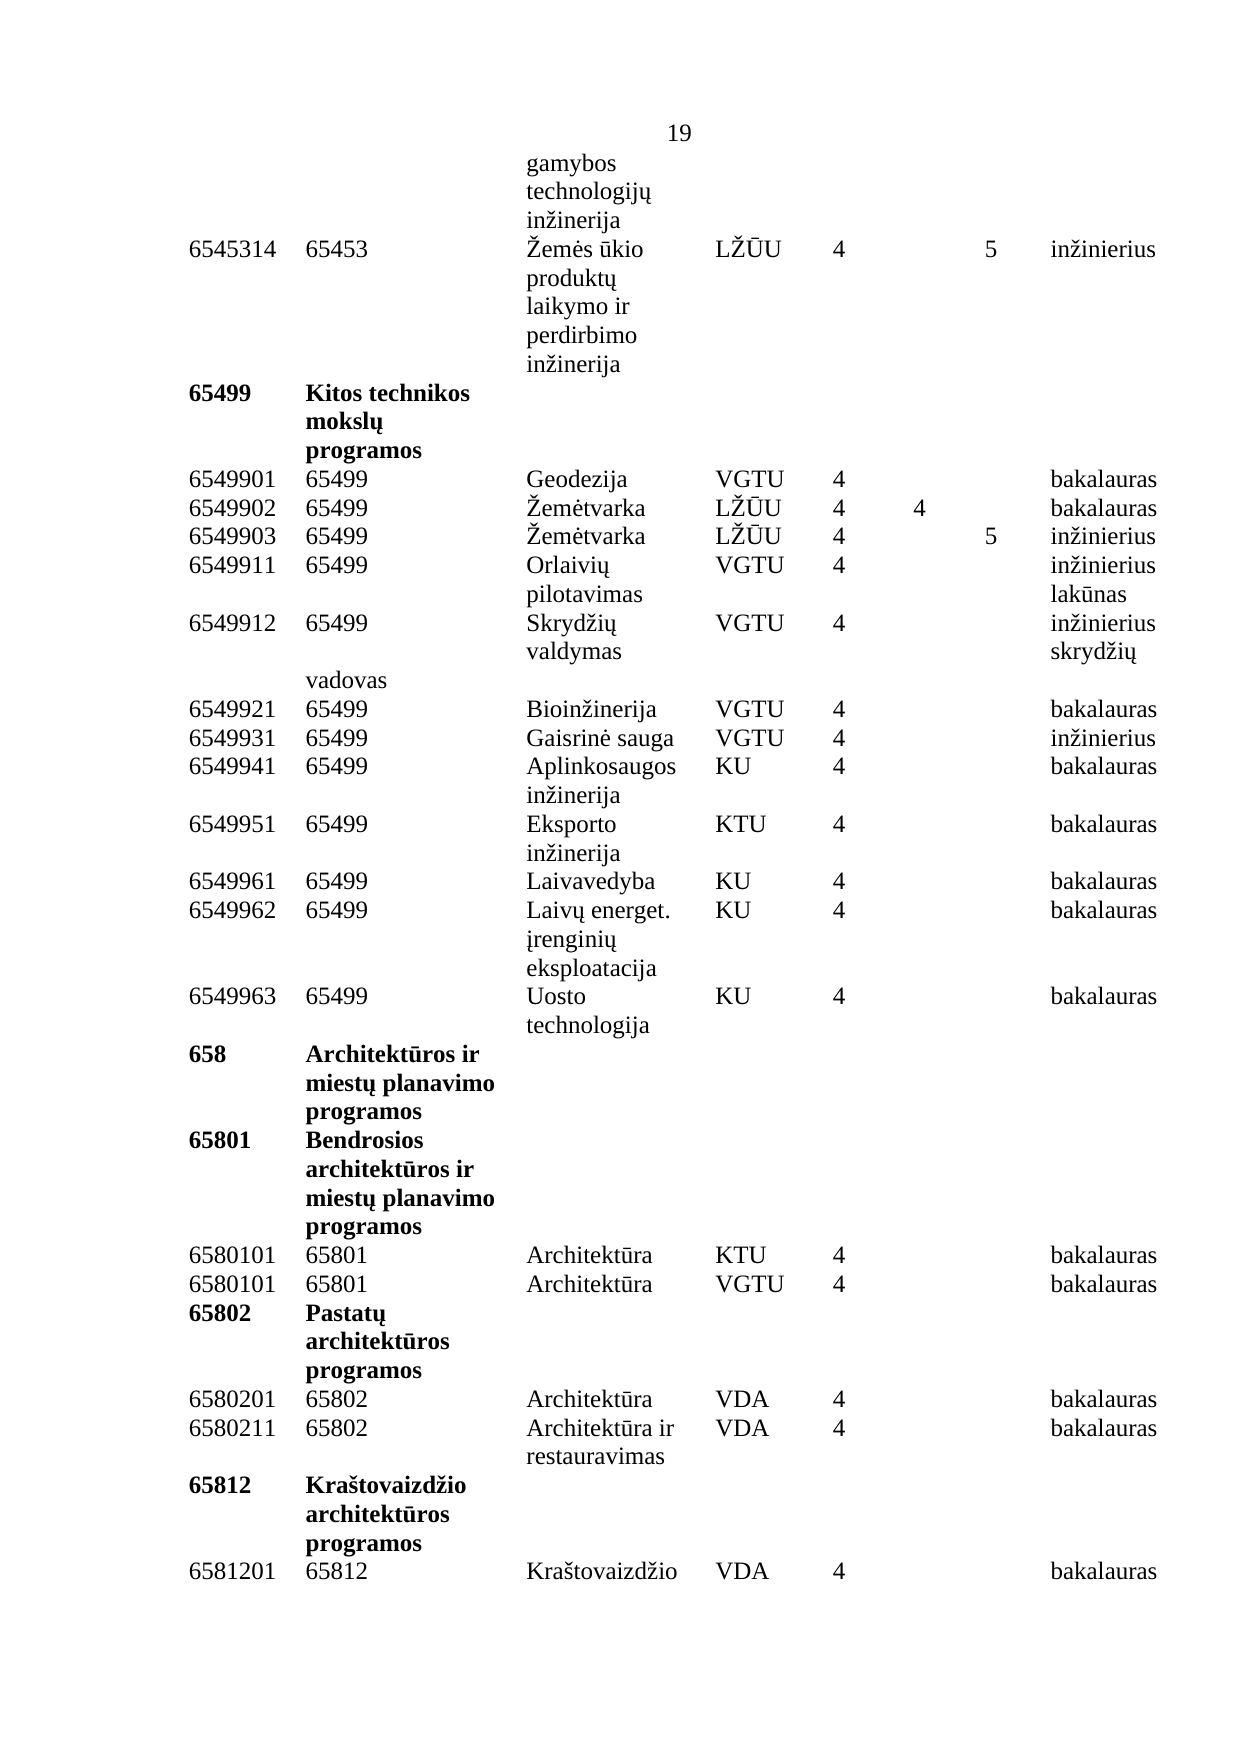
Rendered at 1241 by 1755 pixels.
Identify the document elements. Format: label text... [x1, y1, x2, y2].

table_cell [1202, 493, 1207, 521]
table_cell 4 [821, 1240, 902, 1269]
table_cell LŽŪU [704, 234, 821, 378]
table_cell bakalauras [1039, 981, 1197, 1039]
table_cell [973, 809, 1039, 866]
table_cell [973, 1556, 1039, 1585]
table_cell Žemėtvarka [515, 493, 704, 521]
table_cell 4 [821, 809, 902, 866]
table_cell [1197, 1384, 1202, 1413]
table_cell bakalauras [1039, 809, 1197, 866]
table_cell LŽŪU [704, 521, 821, 550]
table_cell 6549921 [177, 694, 294, 723]
table_cell 6549951 [177, 809, 294, 866]
table_cell Uosto technologija [515, 981, 704, 1039]
table_cell bakalauras [1039, 1269, 1197, 1298]
table_cell 65499 [177, 378, 294, 464]
table_cell bakalauras [1039, 493, 1197, 521]
table_cell 4 [902, 493, 973, 521]
table_cell [1202, 895, 1207, 981]
table_cell [1202, 608, 1207, 665]
table_cell [902, 521, 973, 550]
table_cell [821, 378, 902, 464]
table_cell 6549912 [177, 608, 294, 665]
table_cell [973, 694, 1039, 723]
table_cell [1202, 1384, 1207, 1413]
table_cell [1197, 148, 1202, 234]
table_cell [1197, 694, 1202, 723]
table_cell [1202, 378, 1207, 464]
table_cell 6549911 [177, 550, 294, 608]
table_cell 65499 [294, 521, 515, 550]
table_cell [1202, 234, 1207, 378]
table_cell [294, 148, 515, 234]
table_cell [515, 1298, 704, 1384]
table_cell VDA [704, 1413, 821, 1470]
table_cell [902, 464, 973, 493]
table_cell bakalauras [1039, 464, 1197, 493]
table_cell 4 [821, 234, 902, 378]
table_cell 4 [821, 464, 902, 493]
table_cell bakalauras [1039, 694, 1197, 723]
table_cell [1202, 751, 1207, 809]
table_cell LŽŪU [704, 493, 821, 521]
table_cell [902, 694, 973, 723]
table_cell [902, 723, 973, 751]
table_cell [821, 1039, 902, 1125]
table_cell 65453 [294, 234, 515, 378]
table_cell [704, 1298, 821, 1384]
table_cell [1197, 895, 1202, 981]
table_cell [902, 1470, 973, 1556]
table_cell [1197, 464, 1202, 493]
table_cell inžinierius lakūnas [1039, 550, 1197, 608]
table_cell [973, 1269, 1039, 1298]
table_cell [902, 1413, 973, 1470]
table_cell 65812 [177, 1470, 294, 1556]
table_cell 4 [821, 550, 902, 608]
table_cell [1202, 464, 1207, 493]
table_cell [973, 1240, 1039, 1269]
table_cell Žemėtvarka [515, 521, 704, 550]
table_cell KTU [704, 809, 821, 866]
table_cell bakalauras [1039, 895, 1197, 981]
table_cell 4 [821, 1384, 902, 1413]
table_cell gamybos technologijų inžinerija [515, 148, 704, 234]
table_cell 65499 [294, 550, 515, 608]
table_cell [902, 866, 973, 895]
table_cell [973, 550, 1039, 608]
table_cell 5 [973, 521, 1039, 550]
table_cell 5 [973, 234, 1039, 378]
table_cell Bendrosios architektūros ir miestų planavimo programos [294, 1125, 515, 1240]
table_cell [1202, 981, 1207, 1039]
table_cell Architektūra ir restauravimas [515, 1413, 704, 1470]
table_cell 4 [821, 1413, 902, 1470]
table_cell [1202, 1470, 1207, 1556]
table_cell [704, 1125, 821, 1240]
table_cell [973, 665, 1039, 694]
table_cell 6580101 [177, 1269, 294, 1298]
table_cell [1039, 1298, 1197, 1384]
table_cell KU [704, 895, 821, 981]
table_cell [1197, 608, 1202, 665]
table_cell [1197, 521, 1202, 550]
table_cell [973, 981, 1039, 1039]
table_cell 65499 [294, 751, 515, 809]
table_cell [1039, 665, 1197, 694]
table_cell [1202, 665, 1207, 694]
table_cell 6549902 [177, 493, 294, 521]
table_cell [177, 665, 294, 694]
table_cell [821, 1125, 902, 1240]
table_cell [1197, 751, 1202, 809]
table_cell [902, 1039, 973, 1125]
table_cell Žemės ūkio produktų laikymo ir perdirbimo inžinerija [515, 234, 704, 378]
table_cell [704, 378, 821, 464]
table_cell Kraštovaizdžio architektūros programos [294, 1470, 515, 1556]
table_cell [1197, 1470, 1202, 1556]
table_cell [1197, 1556, 1202, 1585]
table_cell [973, 148, 1039, 234]
table_cell [1202, 1413, 1207, 1470]
table_cell 4 [821, 723, 902, 751]
table_cell 4 [821, 608, 902, 665]
table_cell [1202, 1269, 1207, 1298]
table_cell bakalauras [1039, 1556, 1197, 1585]
table_cell 6545314 [177, 234, 294, 378]
table_cell [1202, 1240, 1207, 1269]
table_cell 65801 [294, 1269, 515, 1298]
table_cell [973, 1470, 1039, 1556]
table_cell [1039, 1470, 1197, 1556]
table_cell [973, 1413, 1039, 1470]
table_cell [902, 1125, 973, 1240]
table_cell [1202, 1039, 1207, 1125]
table_cell [1039, 1125, 1197, 1240]
table_cell bakalauras [1039, 1240, 1197, 1269]
table_cell [902, 1240, 973, 1269]
table_cell [821, 1298, 902, 1384]
table_cell 6549962 [177, 895, 294, 981]
table_cell 6580201 [177, 1384, 294, 1413]
table_cell 6581201 [177, 1556, 294, 1585]
table_cell [902, 895, 973, 981]
table_cell [902, 1298, 973, 1384]
table_cell Orlaivių pilotavimas [515, 550, 704, 608]
table_cell 65499 [294, 493, 515, 521]
table_cell [515, 665, 704, 694]
table_cell [902, 751, 973, 809]
table_cell 65499 [294, 866, 515, 895]
table_cell KU [704, 981, 821, 1039]
table_cell [973, 608, 1039, 665]
table_cell [1197, 1240, 1202, 1269]
table_cell [1039, 148, 1197, 234]
table_cell 65499 [294, 895, 515, 981]
table_cell 65802 [177, 1298, 294, 1384]
table_cell [902, 148, 973, 234]
table_cell [1202, 521, 1207, 550]
table_cell Pastatų architektūros programos [294, 1298, 515, 1384]
table_cell [1202, 694, 1207, 723]
table_cell VGTU [704, 550, 821, 608]
table_cell [902, 1384, 973, 1413]
table_cell [973, 723, 1039, 751]
table_cell [973, 464, 1039, 493]
table_cell [1202, 1125, 1207, 1240]
table_cell 6580211 [177, 1413, 294, 1470]
table_cell 65499 [294, 981, 515, 1039]
table_cell bakalauras [1039, 866, 1197, 895]
table_cell [1197, 1269, 1202, 1298]
table_cell [902, 665, 973, 694]
table_cell 6580101 [177, 1240, 294, 1269]
table_cell inžinierius skrydžių [1039, 608, 1197, 665]
table_cell 6549941 [177, 751, 294, 809]
table_cell bakalauras [1039, 1384, 1197, 1413]
table_cell 65801 [294, 1240, 515, 1269]
table_cell Eksporto inžinerija [515, 809, 704, 866]
table_cell [973, 866, 1039, 895]
table_cell 4 [821, 981, 902, 1039]
table_cell Skrydžių valdymas [515, 608, 704, 665]
table_cell [1202, 809, 1207, 866]
table_cell [1202, 1298, 1207, 1384]
table_cell [704, 148, 821, 234]
table_cell [821, 148, 902, 234]
table_cell [973, 1125, 1039, 1240]
table_cell KU [704, 866, 821, 895]
table_cell VGTU [704, 608, 821, 665]
table_cell 4 [821, 493, 902, 521]
table_cell [902, 1269, 973, 1298]
table_cell inžinierius [1039, 723, 1197, 751]
table_cell [973, 751, 1039, 809]
table_cell [704, 665, 821, 694]
table_cell [1039, 1039, 1197, 1125]
table_cell [704, 1039, 821, 1125]
table_cell Aplinkosaugos inžinerija [515, 751, 704, 809]
table_cell [973, 1039, 1039, 1125]
table_cell [1202, 866, 1207, 895]
table_cell [515, 1470, 704, 1556]
table_cell [973, 1384, 1039, 1413]
table_cell [902, 550, 973, 608]
table_cell [973, 1298, 1039, 1384]
table_cell [1197, 665, 1202, 694]
table_cell VGTU [704, 1269, 821, 1298]
table_cell VDA [704, 1384, 821, 1413]
table_cell [902, 234, 973, 378]
table_cell 6549961 [177, 866, 294, 895]
table_cell [1197, 723, 1202, 751]
table_cell VGTU [704, 723, 821, 751]
table_cell 65499 [294, 608, 515, 665]
table_cell Architektūra [515, 1240, 704, 1269]
table_cell 65802 [294, 1413, 515, 1470]
table_cell 6549931 [177, 723, 294, 751]
table_cell [902, 378, 973, 464]
table_cell [1197, 1125, 1202, 1240]
table_cell Bioinžinerija [515, 694, 704, 723]
table_cell VGTU [704, 694, 821, 723]
table_cell VGTU [704, 464, 821, 493]
table_cell 65499 [294, 694, 515, 723]
table_cell 4 [821, 521, 902, 550]
table_cell [902, 809, 973, 866]
table_cell [515, 1125, 704, 1240]
table_cell [1202, 723, 1207, 751]
table_cell [1197, 550, 1202, 608]
table_cell 65801 [177, 1125, 294, 1240]
table_cell 4 [821, 694, 902, 723]
table_cell 65499 [294, 723, 515, 751]
table_cell bakalauras [1039, 1413, 1197, 1470]
table_cell [1039, 378, 1197, 464]
table_cell 4 [821, 1556, 902, 1585]
table_cell Architektūros ir miestų planavimo programos [294, 1039, 515, 1125]
table_cell 4 [821, 751, 902, 809]
table_cell [821, 665, 902, 694]
table_cell 6549903 [177, 521, 294, 550]
table_cell 4 [821, 866, 902, 895]
table_cell VDA [704, 1556, 821, 1585]
table_cell 65802 [294, 1384, 515, 1413]
table_cell [902, 608, 973, 665]
table_cell KTU [704, 1240, 821, 1269]
table_cell bakalauras [1039, 751, 1197, 809]
table_cell 658 [177, 1039, 294, 1125]
table_cell Laivų energet. įrenginių eksploatacija [515, 895, 704, 981]
table_cell 4 [821, 895, 902, 981]
table_cell [973, 378, 1039, 464]
table_cell [1197, 1039, 1202, 1125]
table_cell [1202, 148, 1207, 234]
table_cell [177, 148, 294, 234]
table_cell [515, 1039, 704, 1125]
table_cell [1197, 378, 1202, 464]
table_cell Architektūra [515, 1269, 704, 1298]
table_cell [1197, 809, 1202, 866]
table_cell 65812 [294, 1556, 515, 1585]
table_cell inžinierius [1039, 521, 1197, 550]
table_cell [1197, 493, 1202, 521]
table_cell [973, 493, 1039, 521]
table_cell [821, 1470, 902, 1556]
table_cell vadovas [294, 665, 515, 694]
table_cell 4 [821, 1269, 902, 1298]
table_cell Kraštovaizdžio [515, 1556, 704, 1585]
table_cell 65499 [294, 464, 515, 493]
table_cell [902, 1556, 973, 1585]
table_cell inžinierius [1039, 234, 1197, 378]
table_cell Architektūra [515, 1384, 704, 1413]
table_cell Gaisrinė sauga [515, 723, 704, 751]
table_cell Kitos technikos mokslų programos [294, 378, 515, 464]
table_cell Geodezija [515, 464, 704, 493]
table_cell 65499 [294, 809, 515, 866]
table_cell 6549901 [177, 464, 294, 493]
table_cell Laivavedyba [515, 866, 704, 895]
table_cell [1197, 1413, 1202, 1470]
table_cell 6549963 [177, 981, 294, 1039]
table_cell [902, 981, 973, 1039]
table_cell [1197, 866, 1202, 895]
table_cell [1202, 550, 1207, 608]
table_cell [1197, 234, 1202, 378]
table_cell [515, 378, 704, 464]
table_cell [973, 895, 1039, 981]
table_cell [1202, 1556, 1207, 1585]
table_cell [1197, 981, 1202, 1039]
table_cell [1197, 1298, 1202, 1384]
table_cell [704, 1470, 821, 1556]
table_cell KU [704, 751, 821, 809]
